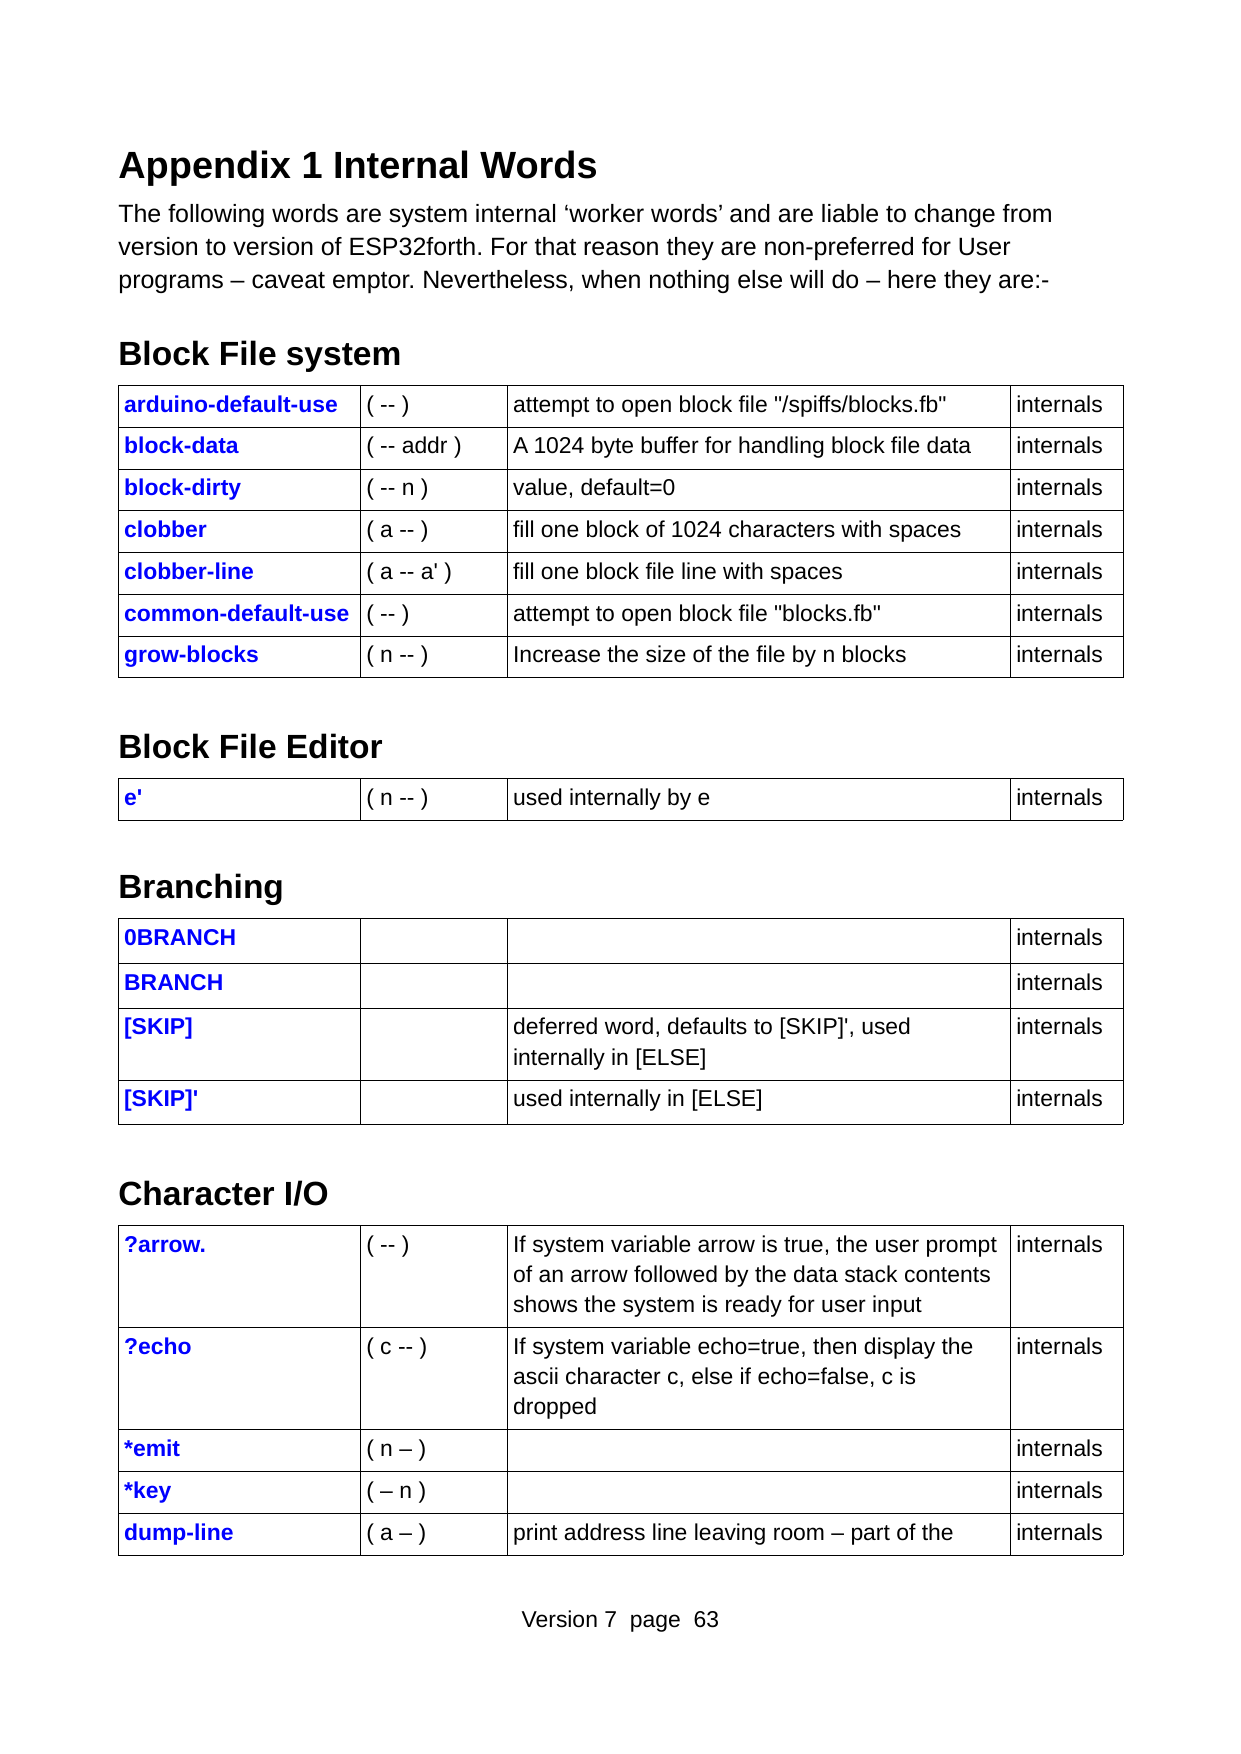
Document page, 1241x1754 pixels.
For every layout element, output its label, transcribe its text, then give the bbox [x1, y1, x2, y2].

table_cell internals [1011, 964, 1123, 1007]
table_cell internals [1011, 428, 1123, 468]
subtitle Branching [118, 867, 1122, 906]
table_header ( n -- ) [361, 779, 507, 820]
table_cell internals [1011, 1328, 1123, 1429]
table_header internals [1011, 1226, 1123, 1327]
table_header ?arrow. [119, 1226, 360, 1327]
table_header used internally by e [508, 779, 1010, 820]
table_cell used internally in [ELSE] [508, 1081, 1010, 1124]
table_cell ( -- ) [361, 595, 507, 636]
table_cell BRANCH [119, 964, 360, 1007]
table_header internals [1011, 386, 1123, 427]
table_cell value, default=0 [508, 470, 1010, 510]
subtitle Appendix 1 Internal Words [118, 143, 1122, 187]
table_header If system variable arrow is true, the user prompt of an arrow followed by the data stack contents shows the system is ready for user input [508, 1226, 1010, 1327]
table_cell grow-blocks [119, 637, 360, 677]
table_cell [361, 964, 507, 1007]
table_cell clobber-line [119, 553, 360, 594]
table_header internals [1011, 919, 1123, 963]
table_cell ( -- addr ) [361, 428, 507, 468]
table_cell [SKIP] [119, 1009, 360, 1079]
table_cell [508, 1430, 1010, 1471]
subtitle Character I/O [118, 1174, 1122, 1212]
table_cell ( – n ) [361, 1472, 507, 1513]
table_cell internals [1011, 1514, 1123, 1554]
table_header 0BRANCH [119, 919, 360, 963]
table_cell Increase the size of the file by n blocks [508, 637, 1010, 677]
table_cell [508, 964, 1010, 1007]
table_cell internals [1011, 1472, 1123, 1513]
table_cell *emit [119, 1430, 360, 1471]
table_cell fill one block of 1024 characters with spaces [508, 511, 1010, 552]
table_header [361, 919, 507, 963]
table_cell internals [1011, 637, 1123, 677]
table_cell ( n – ) [361, 1430, 507, 1471]
table_cell internals [1011, 1430, 1123, 1471]
table_header internals [1011, 779, 1123, 820]
table_cell ?echo [119, 1328, 360, 1429]
table_cell If system variable echo=true, then display the ascii character c, else if echo=false, c is dropped [508, 1328, 1010, 1429]
table_cell ( n -- ) [361, 637, 507, 677]
table_cell print address line leaving room – part of the [508, 1514, 1010, 1554]
table_cell A 1024 byte buffer for handling block file data [508, 428, 1010, 468]
table_header e' [119, 779, 360, 820]
subtitle Block File system [118, 334, 1122, 372]
table_cell clobber [119, 511, 360, 552]
table_cell common-default-use [119, 595, 360, 636]
table_cell attempt to open block file "blocks.fb" [508, 595, 1010, 636]
table_cell [508, 1472, 1010, 1513]
table_cell [SKIP]' [119, 1081, 360, 1124]
table_cell internals [1011, 470, 1123, 510]
table_cell deferred word, defaults to [SKIP]', used internally in [ELSE] [508, 1009, 1010, 1079]
table_cell [361, 1009, 507, 1079]
table_cell ( -- n ) [361, 470, 507, 510]
table_cell internals [1011, 553, 1123, 594]
table_cell internals [1011, 595, 1123, 636]
table_cell internals [1011, 511, 1123, 552]
table_header ( -- ) [361, 1226, 507, 1327]
subtitle Block File Editor [118, 727, 1122, 766]
table_cell internals [1011, 1009, 1123, 1079]
table_cell ( a -- ) [361, 511, 507, 552]
table_cell dump-line [119, 1514, 360, 1554]
table_cell internals [1011, 1081, 1123, 1124]
table_cell block-dirty [119, 470, 360, 510]
table_cell [361, 1081, 507, 1124]
table_header attempt to open block file "/spiffs/blocks.fb" [508, 386, 1010, 427]
table_cell ( a -- a' ) [361, 553, 507, 594]
table_cell fill one block file line with spaces [508, 553, 1010, 594]
text The following words are system internal ‘worker words’ and are liable to change from version to version of ESP32forth. For that reason they are non-preferred for User programs – caveat emptor. Nevertheless, when nothing else will do – here they are:- [118, 199, 1122, 294]
table_cell block-data [119, 428, 360, 468]
table_cell ( a – ) [361, 1514, 507, 1554]
table_header ( -- ) [361, 386, 507, 427]
table_cell ( c -- ) [361, 1328, 507, 1429]
table_header arduino-default-use [119, 386, 360, 427]
table_header [508, 919, 1010, 963]
table_cell *key [119, 1472, 360, 1513]
